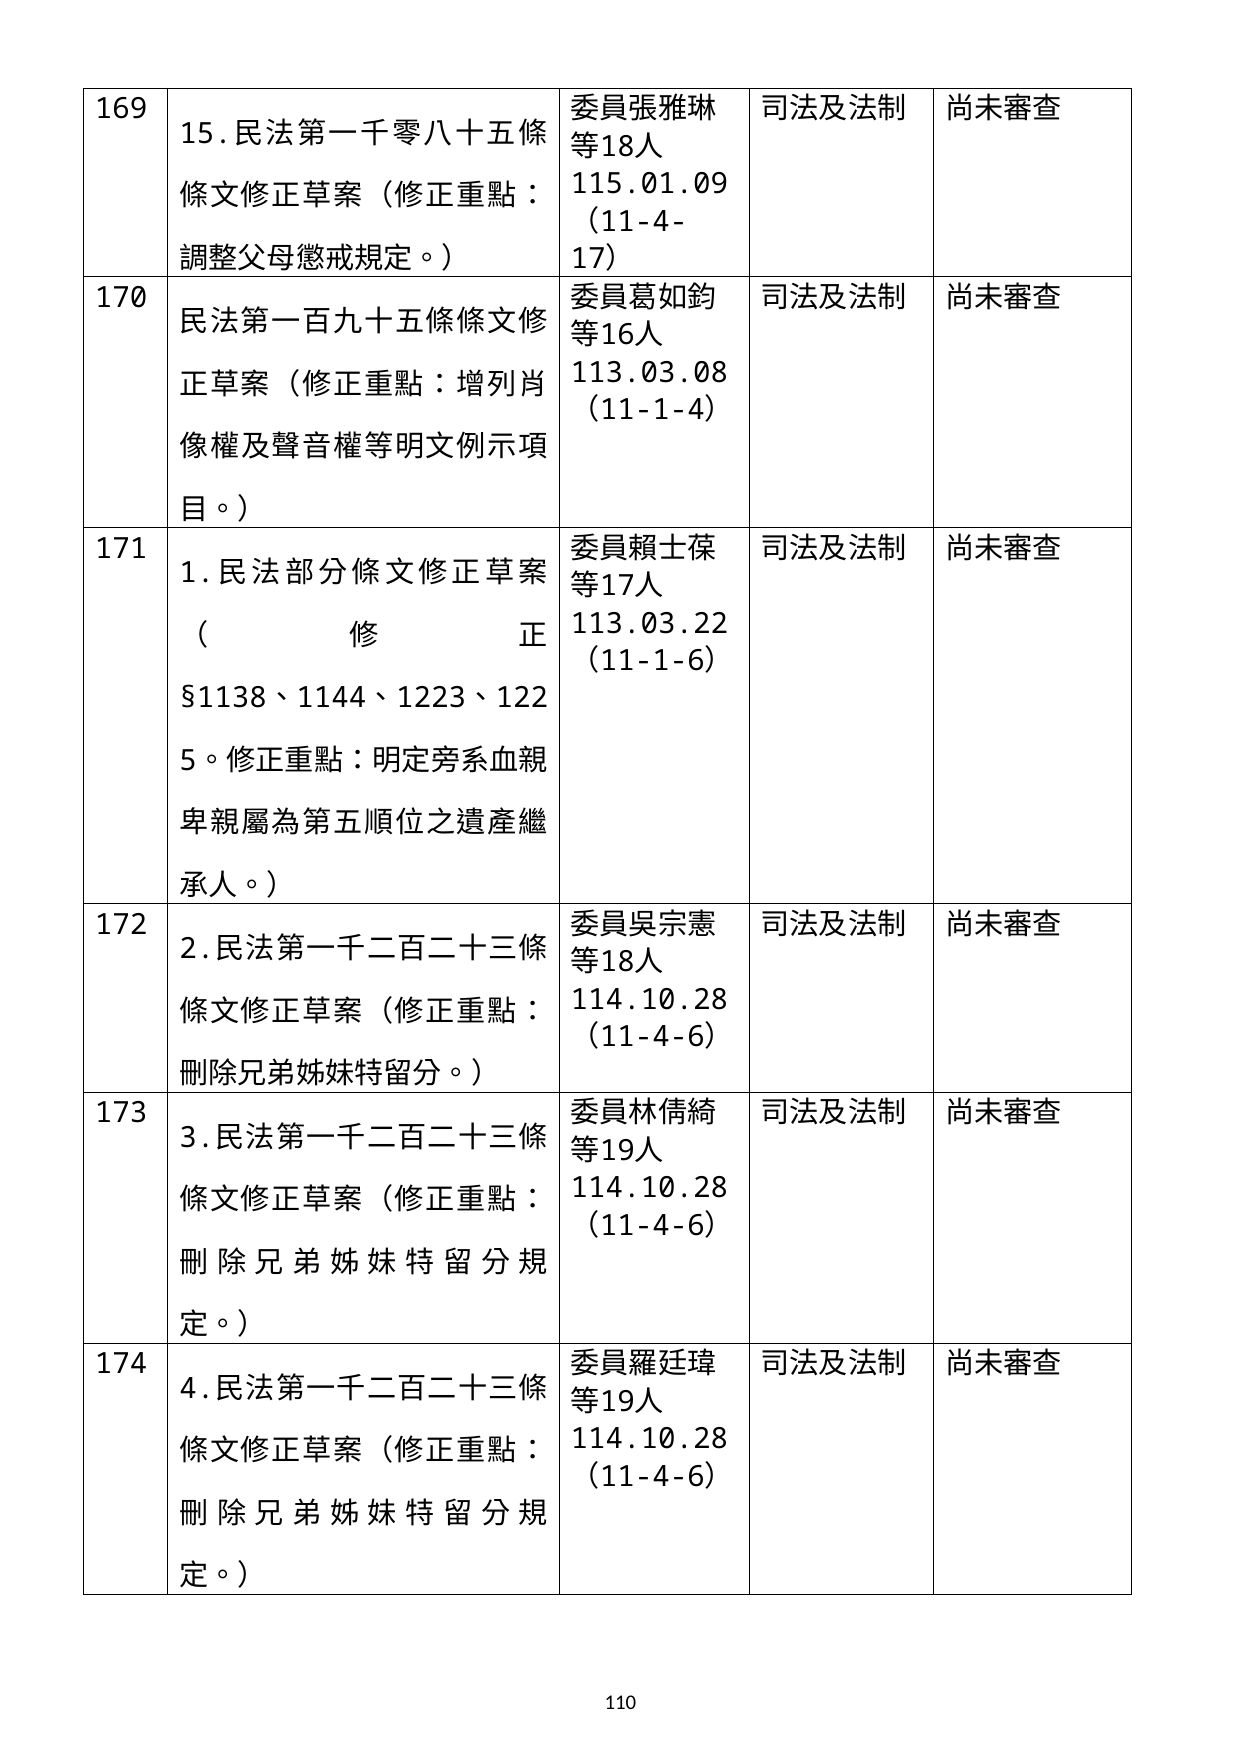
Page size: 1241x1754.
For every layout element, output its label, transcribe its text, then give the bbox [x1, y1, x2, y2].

table_cell 尚未審查 [934, 1344, 1131, 1594]
table_cell 174 [84, 1344, 167, 1594]
table_cell 尚未審查 [934, 904, 1131, 1092]
table_cell 尚未審查 [934, 89, 1131, 276]
table_cell 169 [84, 89, 167, 276]
table_cell 委員羅廷瑋 等19人 114.10.28 （11-4-6） [560, 1344, 749, 1594]
table_cell 15.民法第一千零八十五條條文修正草案（修正重點：調整父母懲戒規定。） [168, 89, 559, 276]
table_cell 委員林倩綺 等19人 114.10.28 （11-4-6） [560, 1093, 749, 1343]
table_cell 委員賴士葆 等17人 113.03.22 （11-1-6） [560, 528, 749, 903]
table_cell 委員葛如鈞 等16人 113.03.08 （11-1-4） [560, 277, 749, 527]
table_cell 司法及法制 [750, 1344, 933, 1594]
table_cell 尚未審查 [934, 1093, 1131, 1343]
table_cell 1.民法部分條文修正草案（修正§1138、1144、1223、1225。修正重點：明定旁系血親卑親屬為第五順位之遺產繼承人。） [168, 528, 559, 903]
table_cell 2.民法第一千二百二十三條條文修正草案（修正重點：刪除兄弟姊妹特留分。） [168, 904, 559, 1092]
table_cell 委員吳宗憲 等18人 114.10.28 （11-4-6） [560, 904, 749, 1092]
table_cell 司法及法制 [750, 1093, 933, 1343]
table_cell 171 [84, 528, 167, 903]
table_cell 尚未審查 [934, 528, 1131, 903]
table_cell 司法及法制 [750, 904, 933, 1092]
table_cell 4.民法第一千二百二十三條條文修正草案（修正重點：刪除兄弟姊妹特留分規定。） [168, 1344, 559, 1594]
table_cell 民法第一百九十五條條文修正草案（修正重點：增列肖像權及聲音權等明文例示項目。） [168, 277, 559, 527]
table_cell 委員張雅琳 等18人 115.01.09 （11-4-17） [560, 89, 749, 276]
table_cell 172 [84, 904, 167, 1092]
table_cell 尚未審查 [934, 277, 1131, 527]
table_cell 173 [84, 1093, 167, 1343]
table_cell 司法及法制 [750, 277, 933, 527]
table_cell 3.民法第一千二百二十三條條文修正草案（修正重點：刪除兄弟姊妹特留分規定。） [168, 1093, 559, 1343]
table_cell 司法及法制 [750, 528, 933, 903]
table_cell 170 [84, 277, 167, 527]
table_cell 司法及法制 [750, 89, 933, 276]
